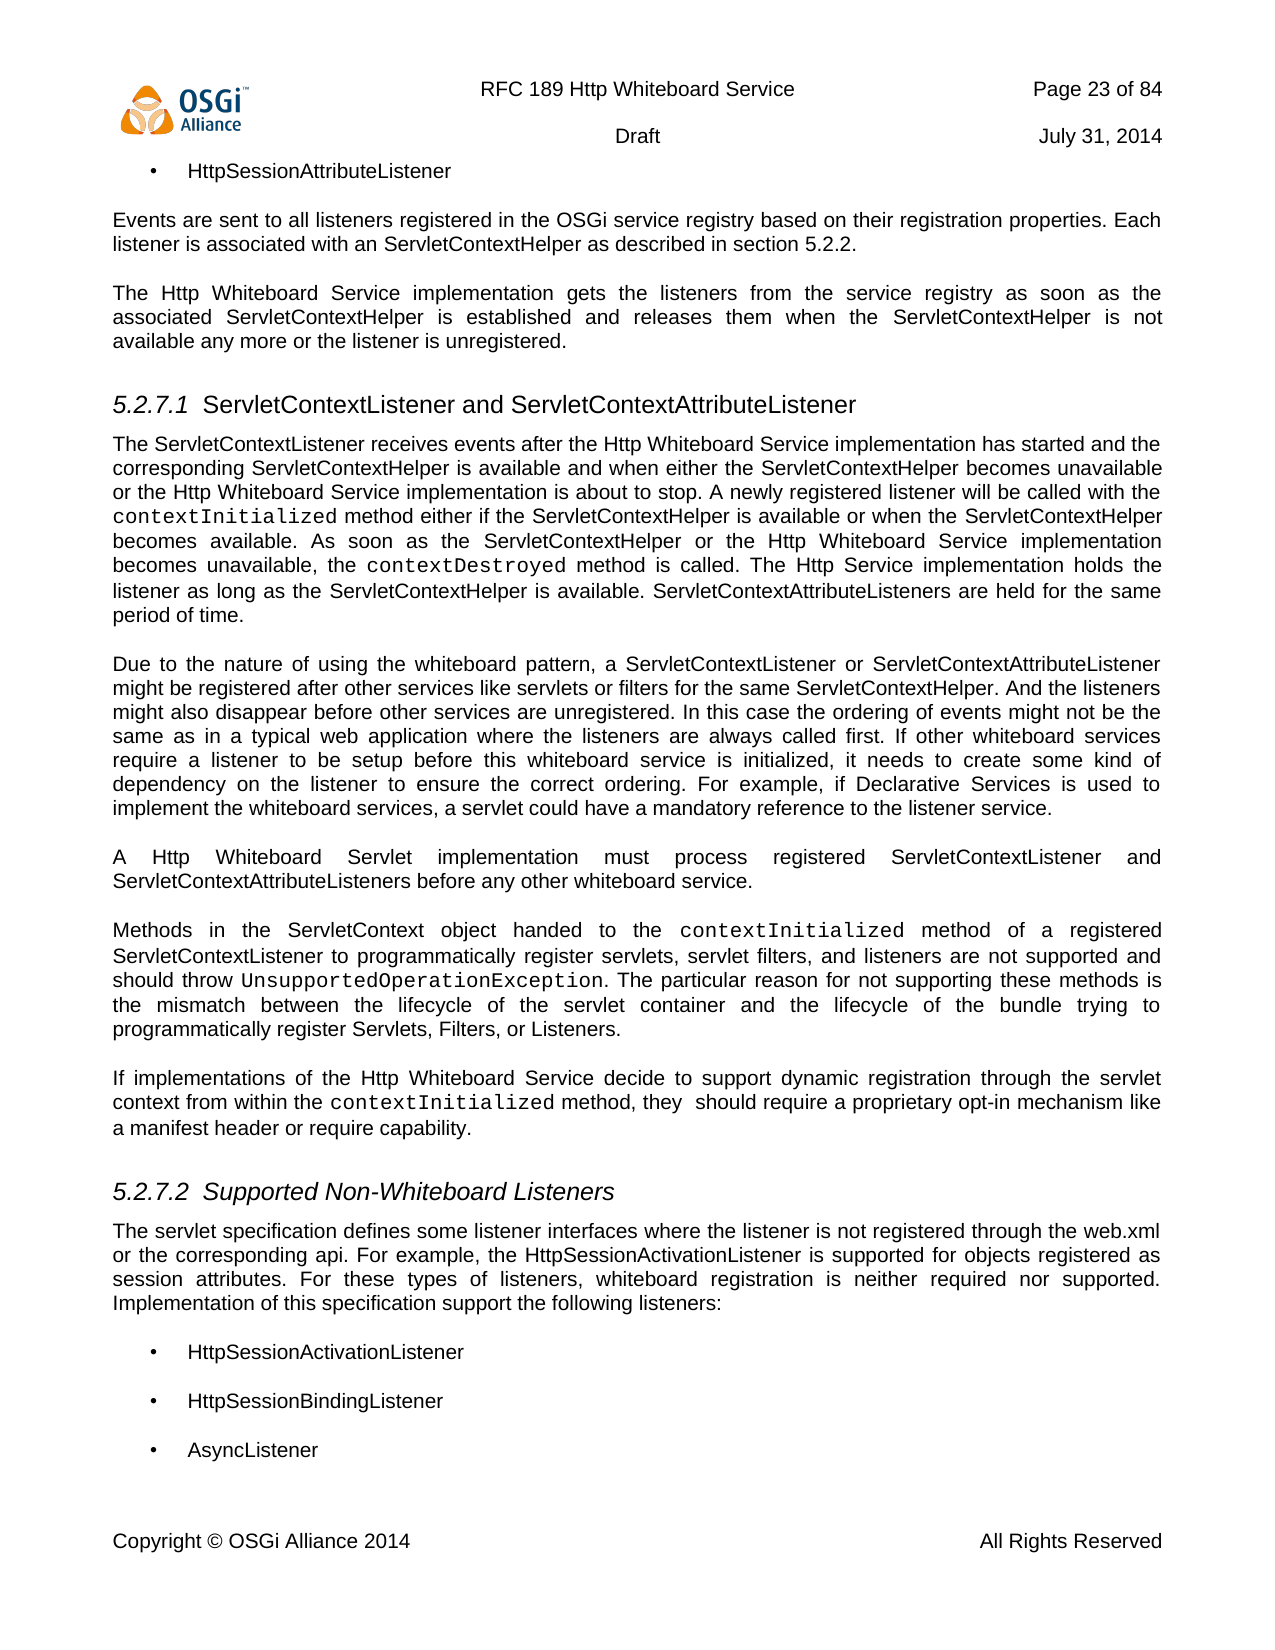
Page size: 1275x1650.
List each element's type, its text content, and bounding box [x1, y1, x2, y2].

text Due to the nature of using the whiteboard pattern, a ServletContextListener or ServletContextAttributeListener might be registered after other services like servlets or filters for the same ServletContextHelper. And the listeners might also disappear before other services are unregistered. In this case the ordering of events might not be the same as in a typical web application where the listeners are always called first. If other whiteboard services require a listener to be setup before this whiteboard service is initialized, it needs to create some kind of dependency on the listener to ensure the correct ordering. For example, if Declarative Services is used to implement the whiteboard services, a servlet could have a mandatory reference to the listener service. [112, 652, 1162, 820]
text Methods in the ServletContext object handed to the contextInitialized method of a registered ServletContextListener to programmatically register servlets, servlet filters, and listeners are not supported and should throw UnsupportedOperationException. The particular reason for not supporting these methods is the mismatch between the lifecycle of the servlet container and the lifecycle of the bundle trying to programmatically register Servlets, Filters, or Listeners. [112, 918, 1162, 1041]
text The ServletContextListener receives events after the Http Whiteboard Service implementation has started and the corresponding ServletContextHelper is available and when either the ServletContextHelper becomes unavailable or the Http Whiteboard Service implementation is about to stop. A newly registered listener will be called with the contextInitialized method either if the ServletContextHelper is available or when the ServletContextHelper becomes available. As soon as the ServletContextHelper or the Http Whiteboard Service implementation becomes unavailable, the contextDestroyed method is called. The Http Service implementation holds the listener as long as the ServletContextHelper is available. ServletContextAttributeListeners are held for the same period of time. [112, 432, 1162, 627]
list HttpSessionAttributeListener [150, 159, 1162, 183]
text A Http Whiteboard Servlet implementation must process registered ServletContextListener and ServletContextAttributeListeners before any other whiteboard service. [112, 845, 1162, 893]
text If implementations of the Http Whiteboard Service decide to support dynamic registration through the servlet context from within the contextInitialized method, they should require a proprietary opt-in mechanism like a manifest header or require capability. [112, 1066, 1162, 1140]
text The servlet specification defines some listener interfaces where the listener is not registered through the web.xml or the corresponding api. For example, the HttpSessionActivationListener is supported for objects registered as session attributes. For these types of listeners, whiteboard registration is neither required nor supported. Implementation of this specification support the following listeners: [112, 1219, 1162, 1314]
list AsyncListener [150, 1438, 1162, 1462]
subtitle ServletContextListener and ServletContextAttributeListener [112, 390, 1162, 419]
text The Http Whiteboard Service implementation gets the listeners from the service registry as soon as the associated ServletContextHelper is established and releases them when the ServletContextHelper is not available any more or the listener is unregistered. [112, 281, 1162, 353]
list HttpSessionBindingListener [150, 1388, 1162, 1413]
picture [113, 78, 257, 142]
subtitle Supported Non-Whiteboard Listeners [112, 1177, 1162, 1206]
list HttpSessionActivationListener [150, 1339, 1162, 1363]
text Events are sent to all listeners registered in the OSGi service registry based on their registration properties. Each listener is associated with an ServletContextHelper as described in section 5.2.2. [112, 208, 1162, 256]
